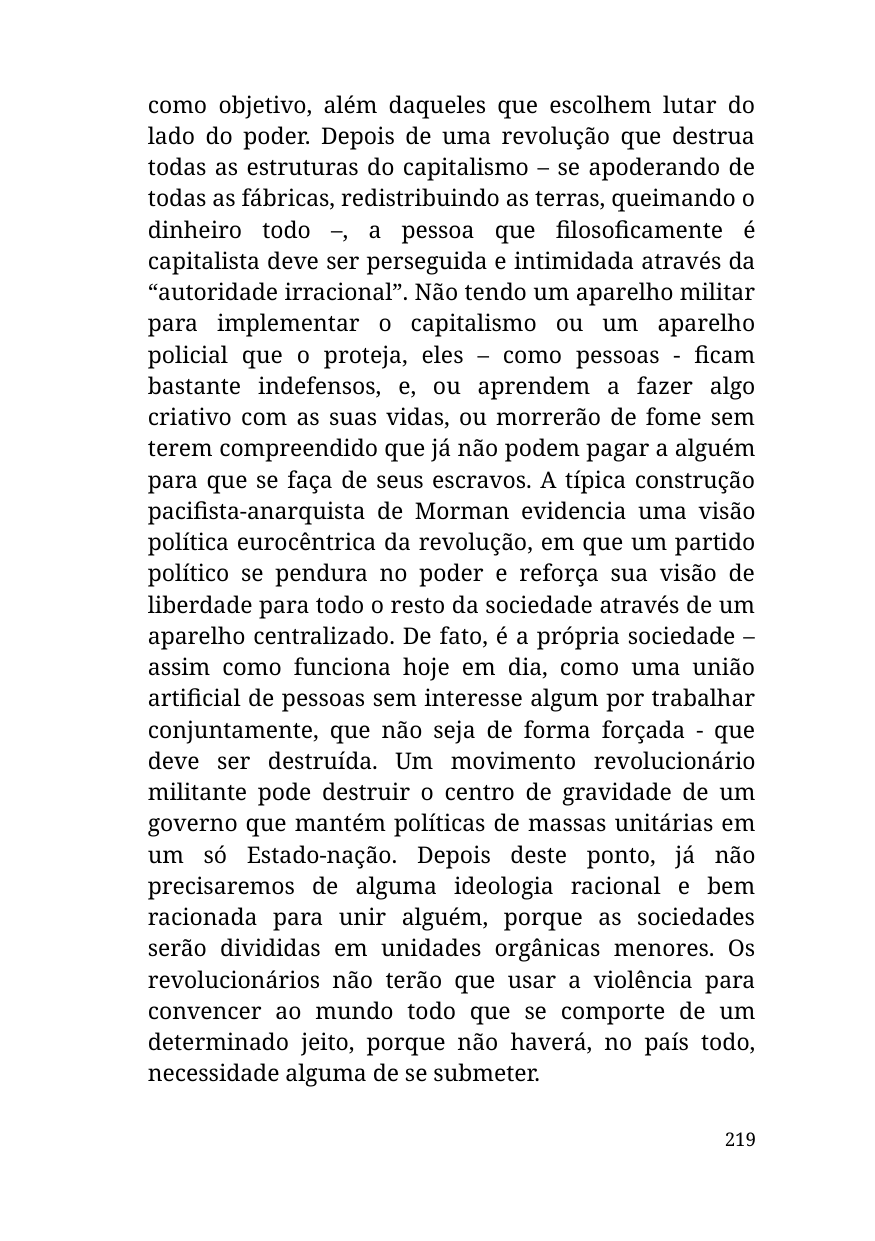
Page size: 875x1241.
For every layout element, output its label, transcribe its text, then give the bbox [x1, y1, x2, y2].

text como objetivo, além daqueles que escolhem lutar do lado do poder. Depois de uma revolução que destrua todas as estruturas do capitalismo – se apoderando de todas as fábricas, redistribuindo as terras, queimando o dinheiro todo –, a pessoa que filosoficamente é capitalista deve ser perseguida e intimidada através da “autoridade irracional”. Não tendo um aparelho militar para implementar o capitalismo ou um aparelho policial que o proteja, eles – como pessoas - ficam bastante indefensos, e, ou aprendem a fazer algo criativo com as suas vidas, ou morrerão de fome sem terem compreendido que já não podem pagar a alguém para que se faça de seus escravos. A típica construção pacifista-anarquista de Morman evidencia uma visão política eurocêntrica da revolução, em que um partido político se pendura no poder e reforça sua visão de liberdade para todo o resto da sociedade através de um aparelho centralizado. De fato, é a própria sociedade – assim como funciona hoje em dia, como uma união artificial de pessoas sem interesse algum por trabalhar conjuntamente, que não seja de forma forçada - que deve ser destruída. Um movimento revolucionário militante pode destruir o centro de gravidade de um governo que mantém políticas de massas unitárias em um só Estado-nação. Depois deste ponto, já não precisaremos de alguma ideologia racional e bem racionada para unir alguém, porque as sociedades serão divididas em unidades orgânicas menores. Os revolucionários não terão que usar a violência para convencer ao mundo todo que se comporte de um determinado jeito, porque não haverá, no país todo, necessidade alguma de se submeter. [148, 88, 756, 1088]
